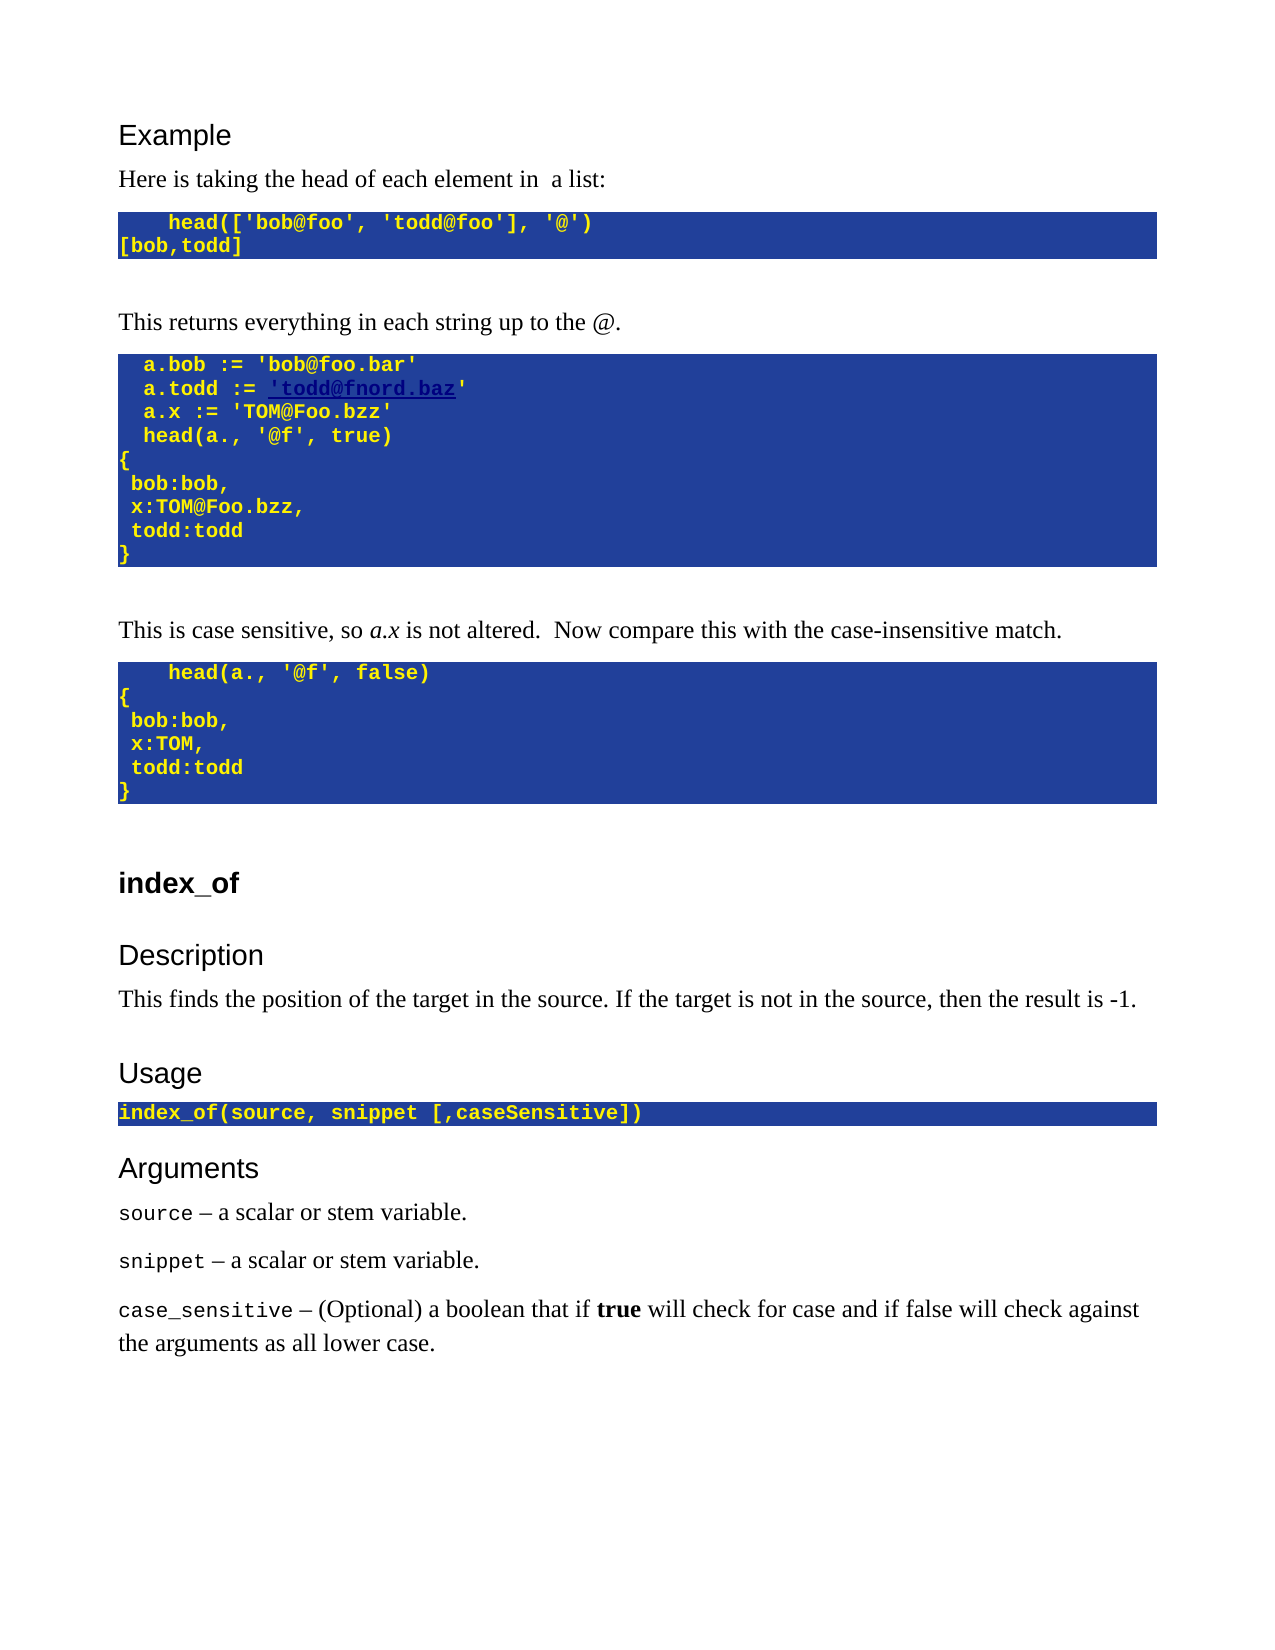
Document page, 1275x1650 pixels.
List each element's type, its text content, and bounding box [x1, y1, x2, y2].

text todd:todd [118, 757, 1157, 781]
text } [118, 781, 1157, 804]
text bob:bob, [118, 472, 1157, 496]
text case_sensitive – (Optional) a boolean that if true will check for case and if false will check against the arguments as all lower case. [118, 1294, 1157, 1357]
text } [118, 543, 1157, 567]
text head(a., '@f', false) [118, 662, 1157, 686]
text { [118, 449, 1157, 472]
text source – a scalar or stem variable. [118, 1197, 1157, 1227]
text a.bob := 'bob@foo.bar' [118, 354, 1157, 378]
subtitle Example [118, 118, 1157, 152]
text x:TOM@Foo.bzz, [118, 496, 1157, 520]
subtitle Description [118, 938, 1157, 971]
subtitle Usage [118, 1056, 1157, 1090]
text a.todd := 'todd@fnord.baz' [118, 378, 1157, 402]
text head(a., '@f', true) [118, 425, 1157, 449]
text This finds the position of the target in the source. If the target is not in the source, then the result is -1. [118, 984, 1157, 1012]
text This is case sensitive, so a.x is not altered. Now compare this with the case-insensitive match. [118, 615, 1157, 643]
subtitle index_of [118, 866, 1157, 900]
text snippet – a scalar or stem variable. [118, 1246, 1157, 1275]
text todd:todd [118, 520, 1157, 543]
subtitle Arguments [118, 1151, 1157, 1184]
text Here is taking the head of each element in a list: [118, 164, 1157, 193]
text head(['bob@foo', 'todd@foo'], '@') [118, 212, 1157, 235]
text x:TOM, [118, 733, 1157, 757]
text index_of(source, snippet [,caseSensitive]) [118, 1102, 1157, 1126]
text a.x := 'TOM@Foo.bzz' [118, 402, 1157, 425]
text This returns everything in each string up to the @. [118, 307, 1157, 335]
text [bob,todd] [118, 235, 1157, 259]
text { [118, 686, 1157, 709]
text bob:bob, [118, 709, 1157, 733]
